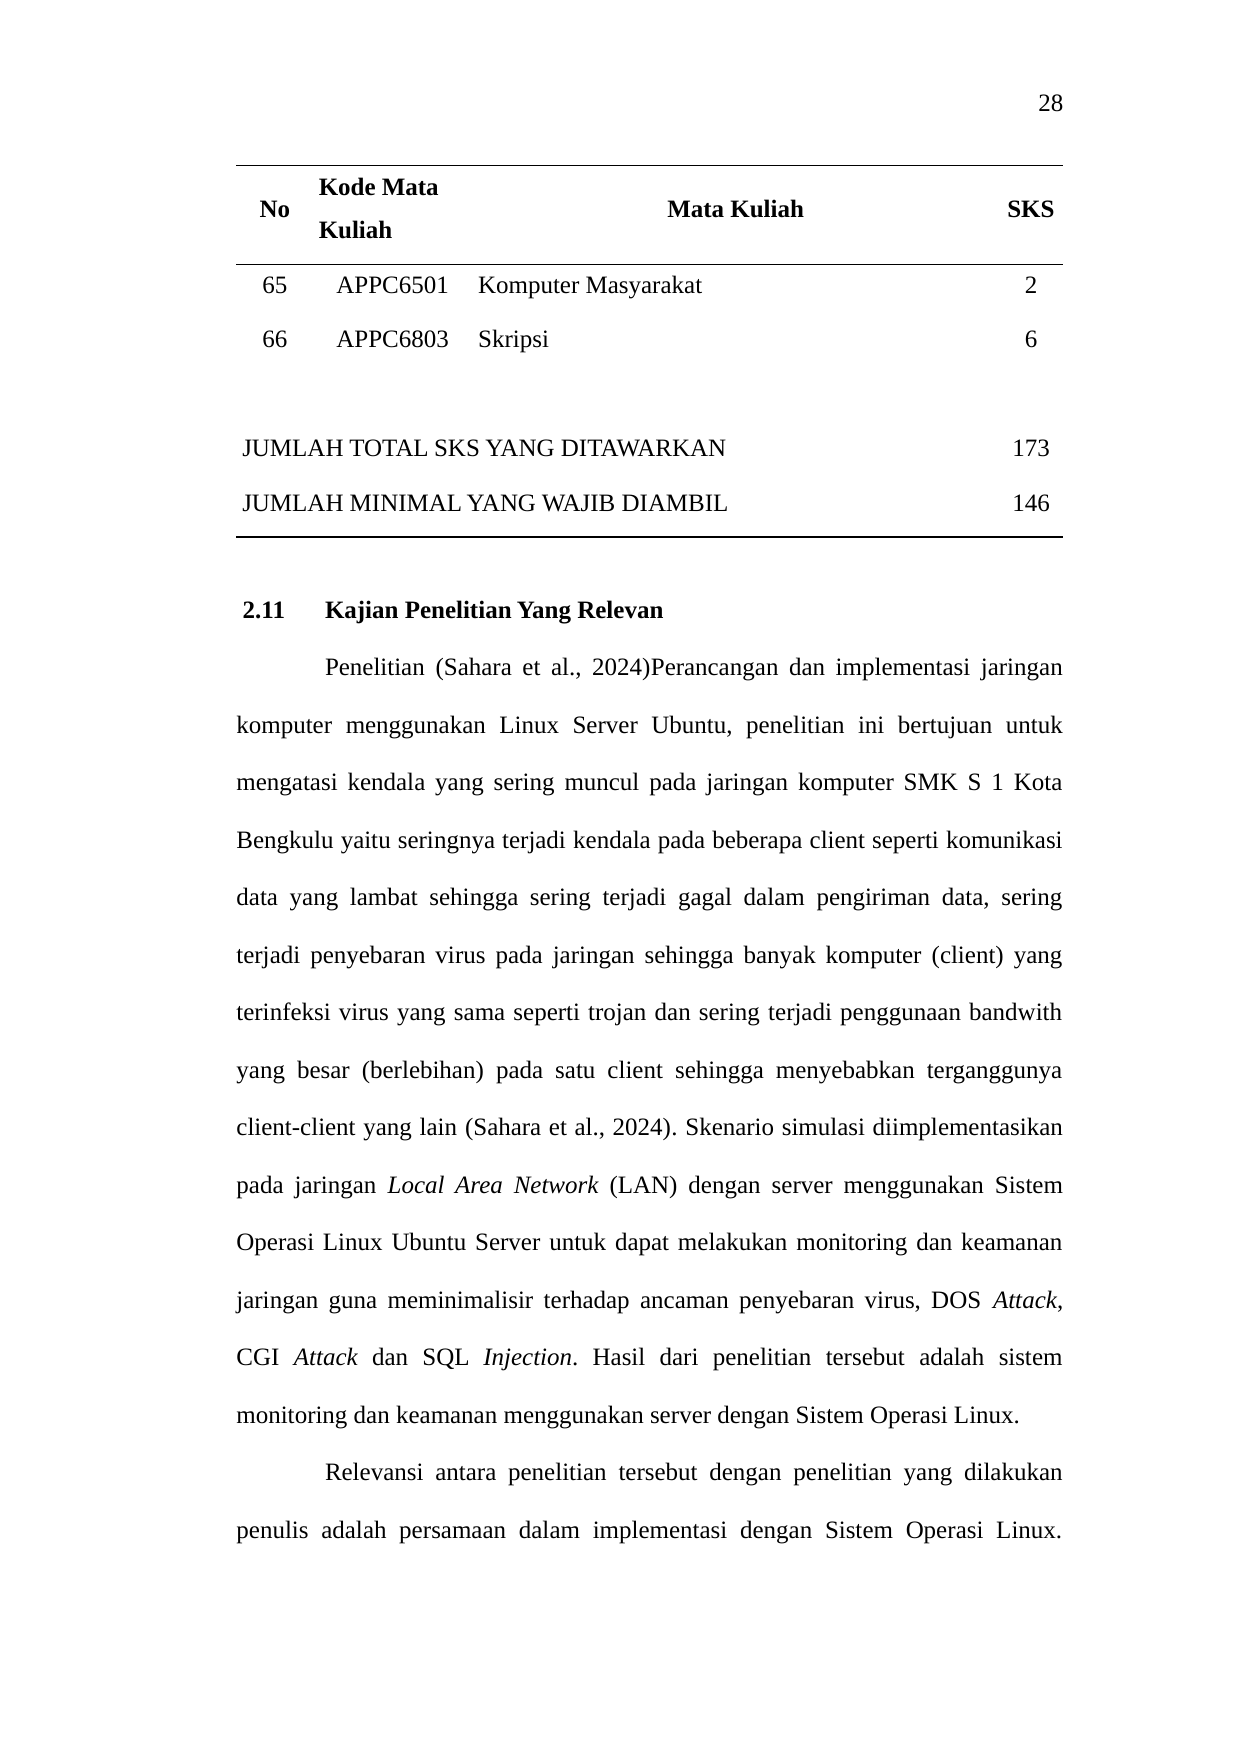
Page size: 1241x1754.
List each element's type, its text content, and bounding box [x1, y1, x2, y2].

table_header Kode Mata Kuliah [313, 166, 472, 264]
text Penelitian (Sahara et al., 2024)⁠Perancangan dan implementasi jaringan komputer menggunakan Linux Server Ubuntu, penelitian ini bertujuan untuk mengatasi kendala yang sering muncul pada jaringan komputer SMK S 1 Kota Bengkulu yaitu seringnya terjadi kendala pada beberapa client seperti komunikasi data yang lambat sehingga sering terjadi gagal dalam pengiriman data, sering terjadi penyebaran virus pada jaringan sehingga banyak komputer (client) yang terinfeksi virus yang sama seperti trojan dan sering terjadi penggunaan bandwith yang besar (berlebihan) pada satu client sehingga menyebabkan terganggunya client-client yang lain (Sahara et al., 2024).⁠ Skenario simulasi diimplementasikan pada jaringan Local Area Network (LAN) dengan server menggunakan Sistem Operasi Linux Ubuntu Server untuk dapat melakukan monitoring dan keamanan jaringan guna meminimalisir terhadap ancaman penyebaran virus, DOS Attack, CGI Attack dan SQL Injection. Hasil dari penelitian tersebut adalah sistem monitoring dan keamanan menggunakan server dengan Sistem Operasi Linux. [236, 652, 1063, 1429]
table_header No [236, 166, 313, 264]
table_cell JUMLAH TOTAL SKS YANG DITAWARKAN [236, 428, 999, 482]
table_cell 173 [999, 428, 1063, 482]
table_cell 146 [999, 482, 1063, 536]
table_header SKS [999, 166, 1063, 264]
table_cell Skripsi [472, 319, 999, 373]
table_cell 6 [999, 319, 1063, 373]
table_cell 65 [236, 265, 313, 318]
table_cell 66 [236, 319, 313, 373]
text Relevansi antara penelitian tersebut dengan penelitian yang dilakukan penulis adalah persamaan dalam implementasi dengan Sistem Operasi Linux. [236, 1457, 1063, 1544]
table_cell APPC6501 [313, 265, 472, 318]
table_cell APPC6803 [313, 319, 472, 373]
table_header Mata Kuliah [472, 166, 999, 264]
table_cell [236, 373, 1063, 427]
subtitle Kajian Penelitian Yang Relevan [236, 595, 1063, 624]
table_cell Komputer Masyarakat [472, 265, 999, 318]
table_cell 2 [999, 265, 1063, 318]
table_cell JUMLAH MINIMAL YANG WAJIB DIAMBIL [236, 482, 999, 536]
